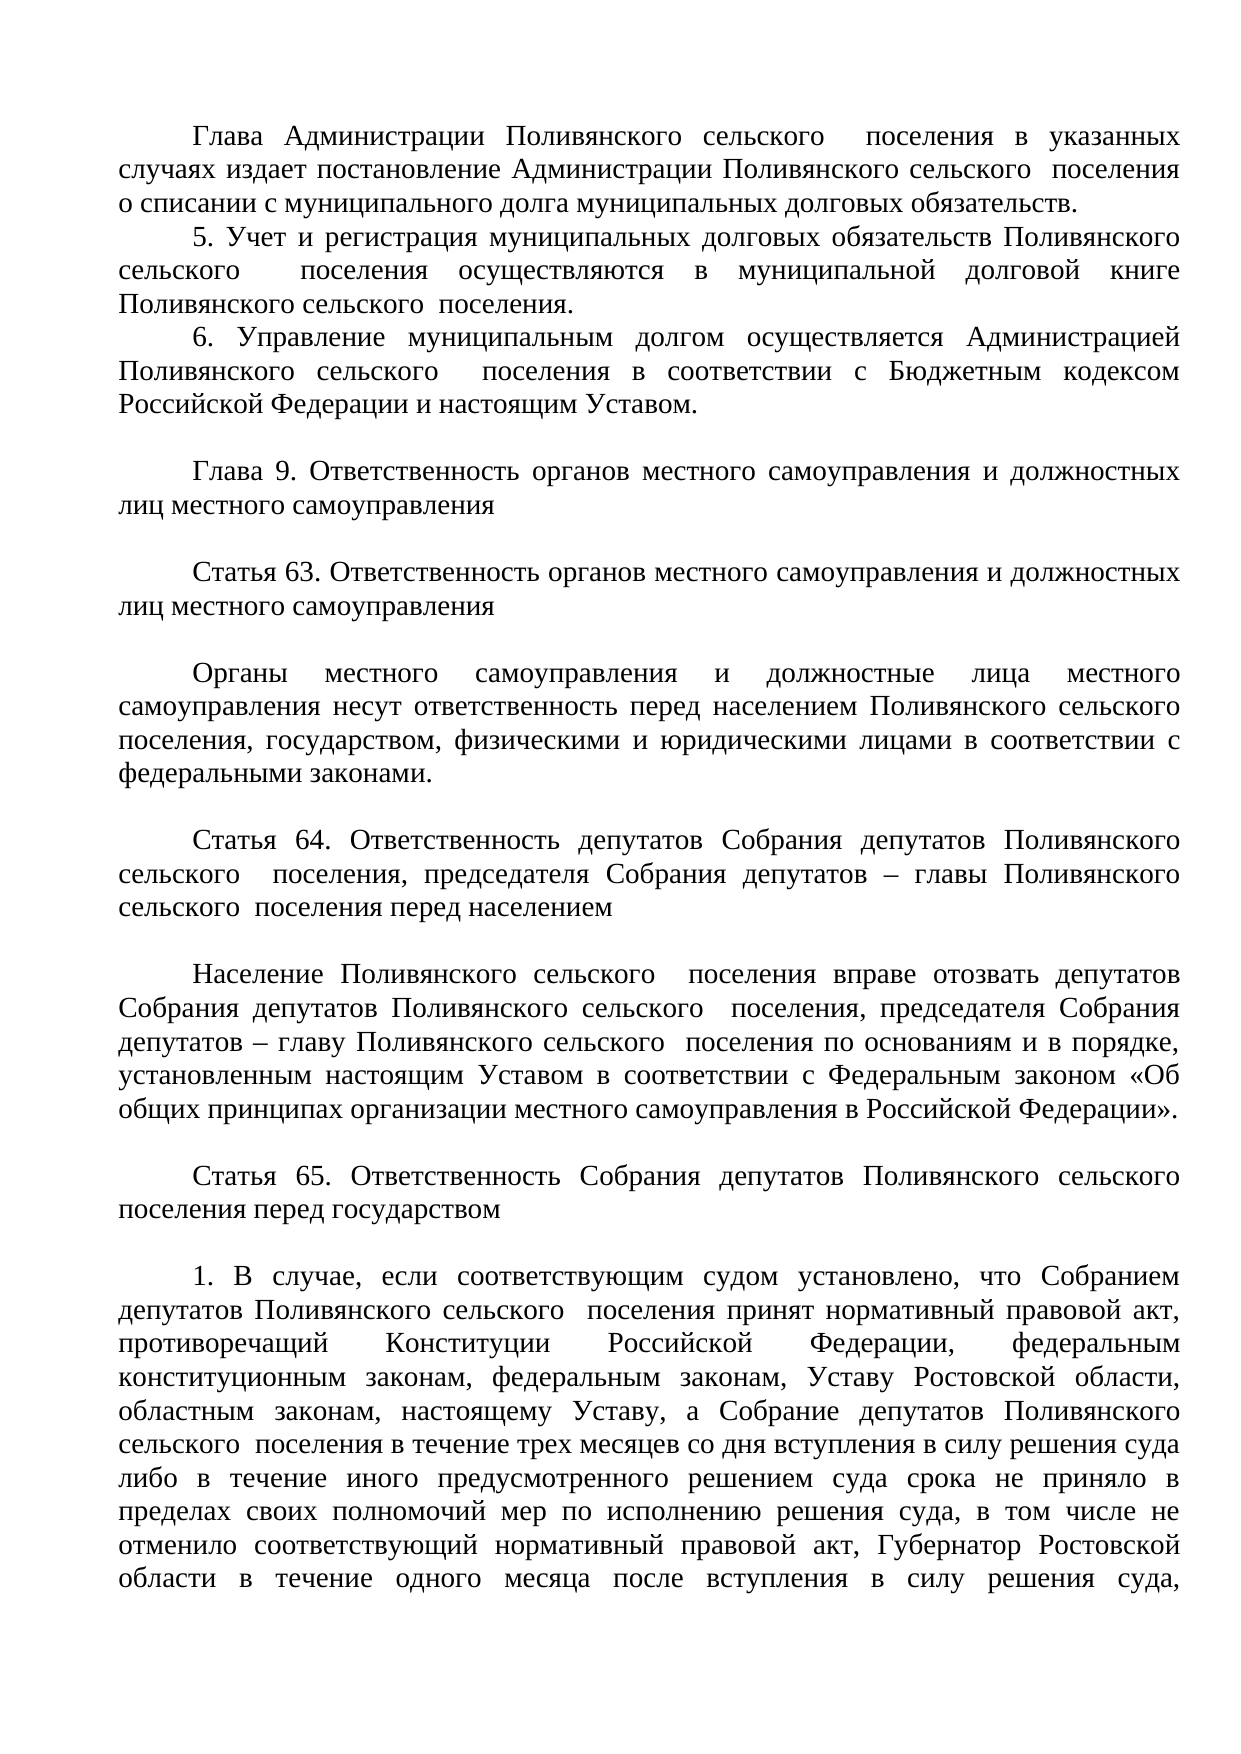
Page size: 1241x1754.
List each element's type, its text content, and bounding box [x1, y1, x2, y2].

text Органы местного самоуправления и должностные лица местного самоуправления несут ответственность перед населением Поливянского сельского поселения, государством, физическими и юридическими лицами в соответствии с федеральными законами. [118, 655, 1181, 789]
text Глава Администрации Поливянского сельского поселения в указанных случаях издает постановление Администрации Поливянского сельского поселения о списании с муниципального долга муниципальных долговых обязательств. [118, 118, 1181, 219]
text Статья 64. Ответственность депутатов Собрания депутатов Поливянского сельского поселения, председателя Собрания депутатов – главы Поливянского сельского поселения перед населением [118, 822, 1181, 923]
text 1. В случае, если соответствующим судом установлено, что Собранием депутатов Поливянского сельского поселения принят нормативный правовой акт, противоречащий Конституции Российской Федерации, федеральным конституционным законам, федеральным законам, Уставу Ростовской области, областным законам, настоящему Уставу, а Собрание депутатов Поливянского сельского поселения в течение трех месяцев со дня вступления в силу решения суда либо в течение иного предусмотренного решением суда срока не приняло в пределах своих полномочий мер по исполнению решения суда, в том числе не отменило соответствующий нормативный правовой акт, Губернатор Ростовской области в течение одного месяца после вступления в силу решения суда, [118, 1258, 1181, 1594]
text 5. Учет и регистрация муниципальных долговых обязательств Поливянского сельского поселения осуществляются в муниципальной долговой книге Поливянского сельского поселения. [118, 219, 1181, 319]
text Статья 65. Ответственность Собрания депутатов Поливянского сельского поселения перед государством [118, 1158, 1181, 1225]
text 6. Управление муниципальным долгом осуществляется Администрацией Поливянского сельского поселения в соответствии с Бюджетным кодексом Российской Федерации и настоящим Уставом. [118, 319, 1181, 420]
text Население Поливянского сельского поселения вправе отозвать депутатов Собрания депутатов Поливянского сельского поселения, председателя Собрания депутатов – главу Поливянского сельского поселения по основаниям и в порядке, установленным настоящим Уставом в соответствии с Федеральным законом «Об общих принципах организации местного самоуправления в Российской Федерации». [118, 957, 1181, 1124]
text Статья 63. Ответственность органов местного самоуправления и должностных лиц местного самоуправления [118, 554, 1181, 621]
text Глава 9. Ответственность органов местного самоуправления и должностных лиц местного самоуправления [118, 453, 1181, 521]
